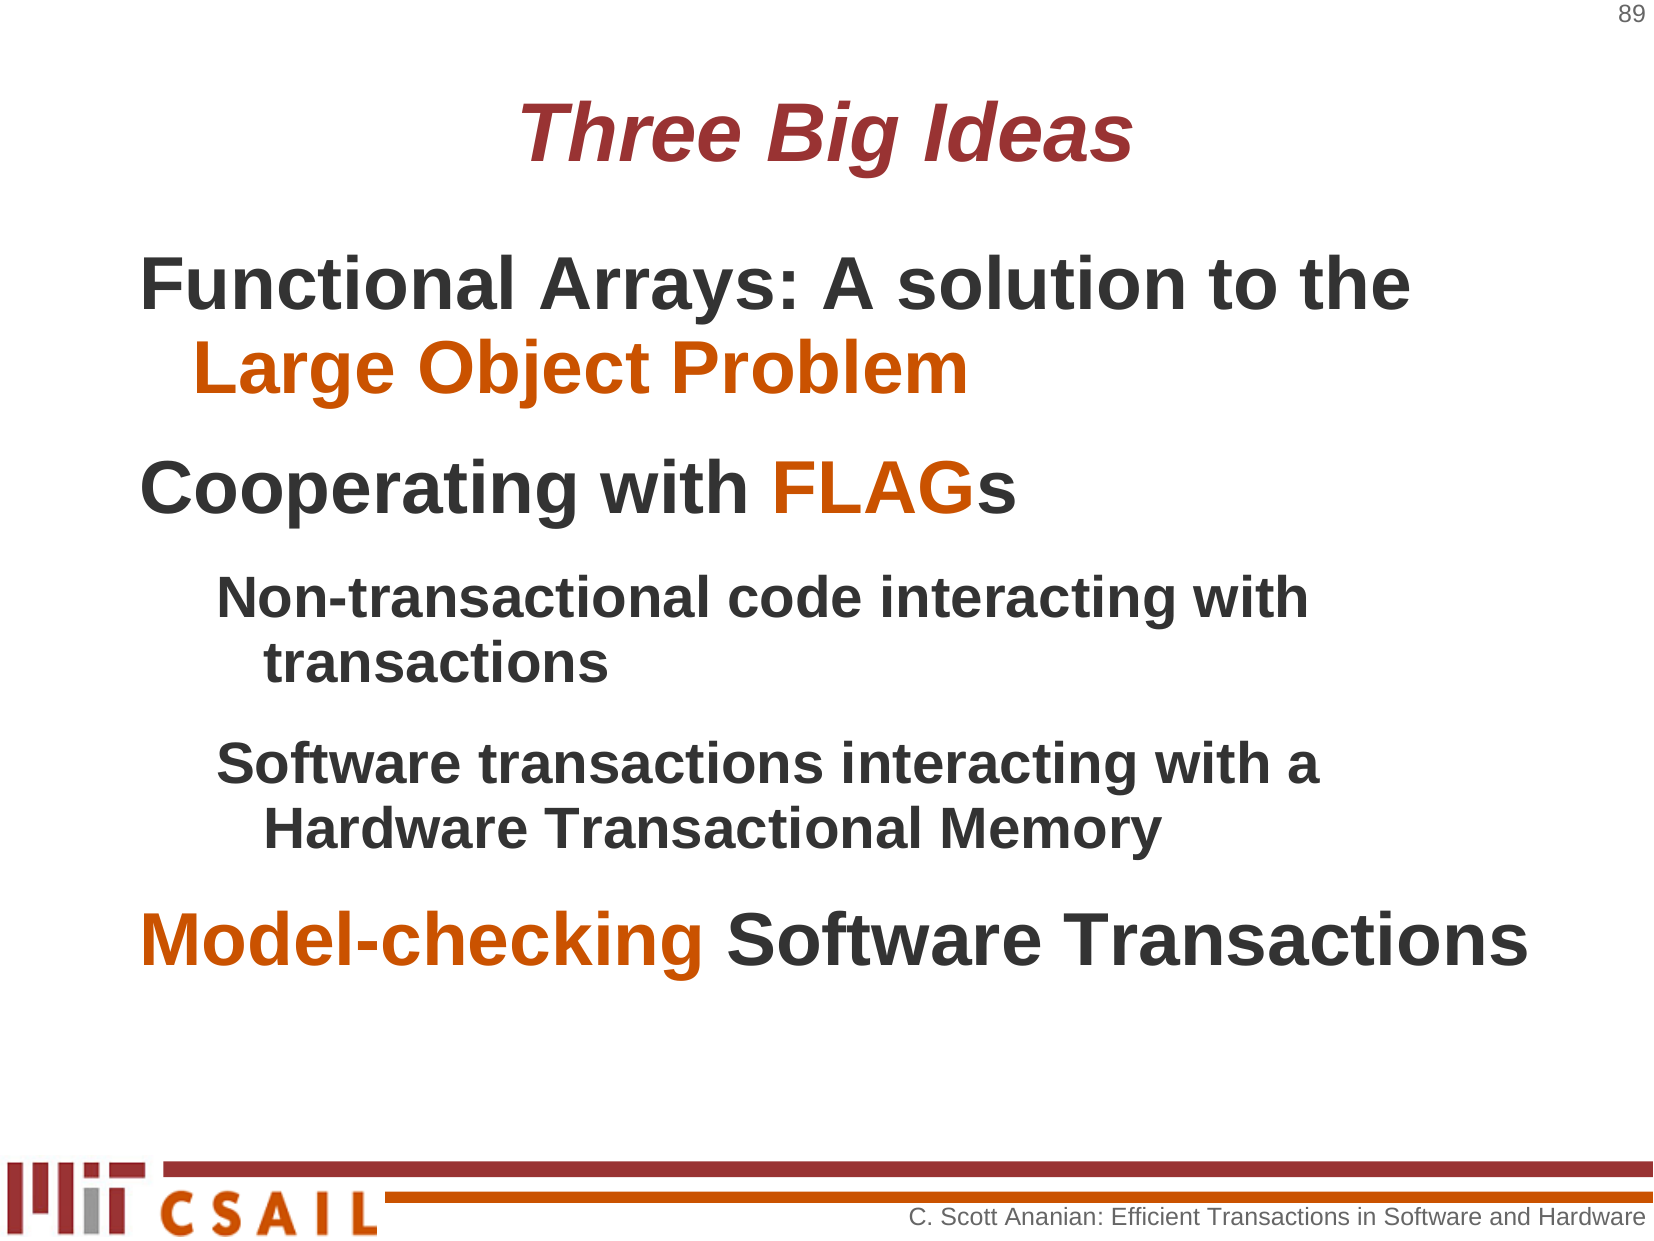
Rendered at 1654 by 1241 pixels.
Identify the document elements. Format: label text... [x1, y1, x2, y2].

title Three Big Ideas [52, 28, 1601, 237]
list Functional Arrays: A solution to the Large Object Problem Cooperating with FLAGs Non-transactional code interacting with transactions Software transactions interacting with a Hardware Transactional Memory Model-checking Software Transactions [121, 241, 1561, 1133]
picture [0, 1155, 377, 1237]
